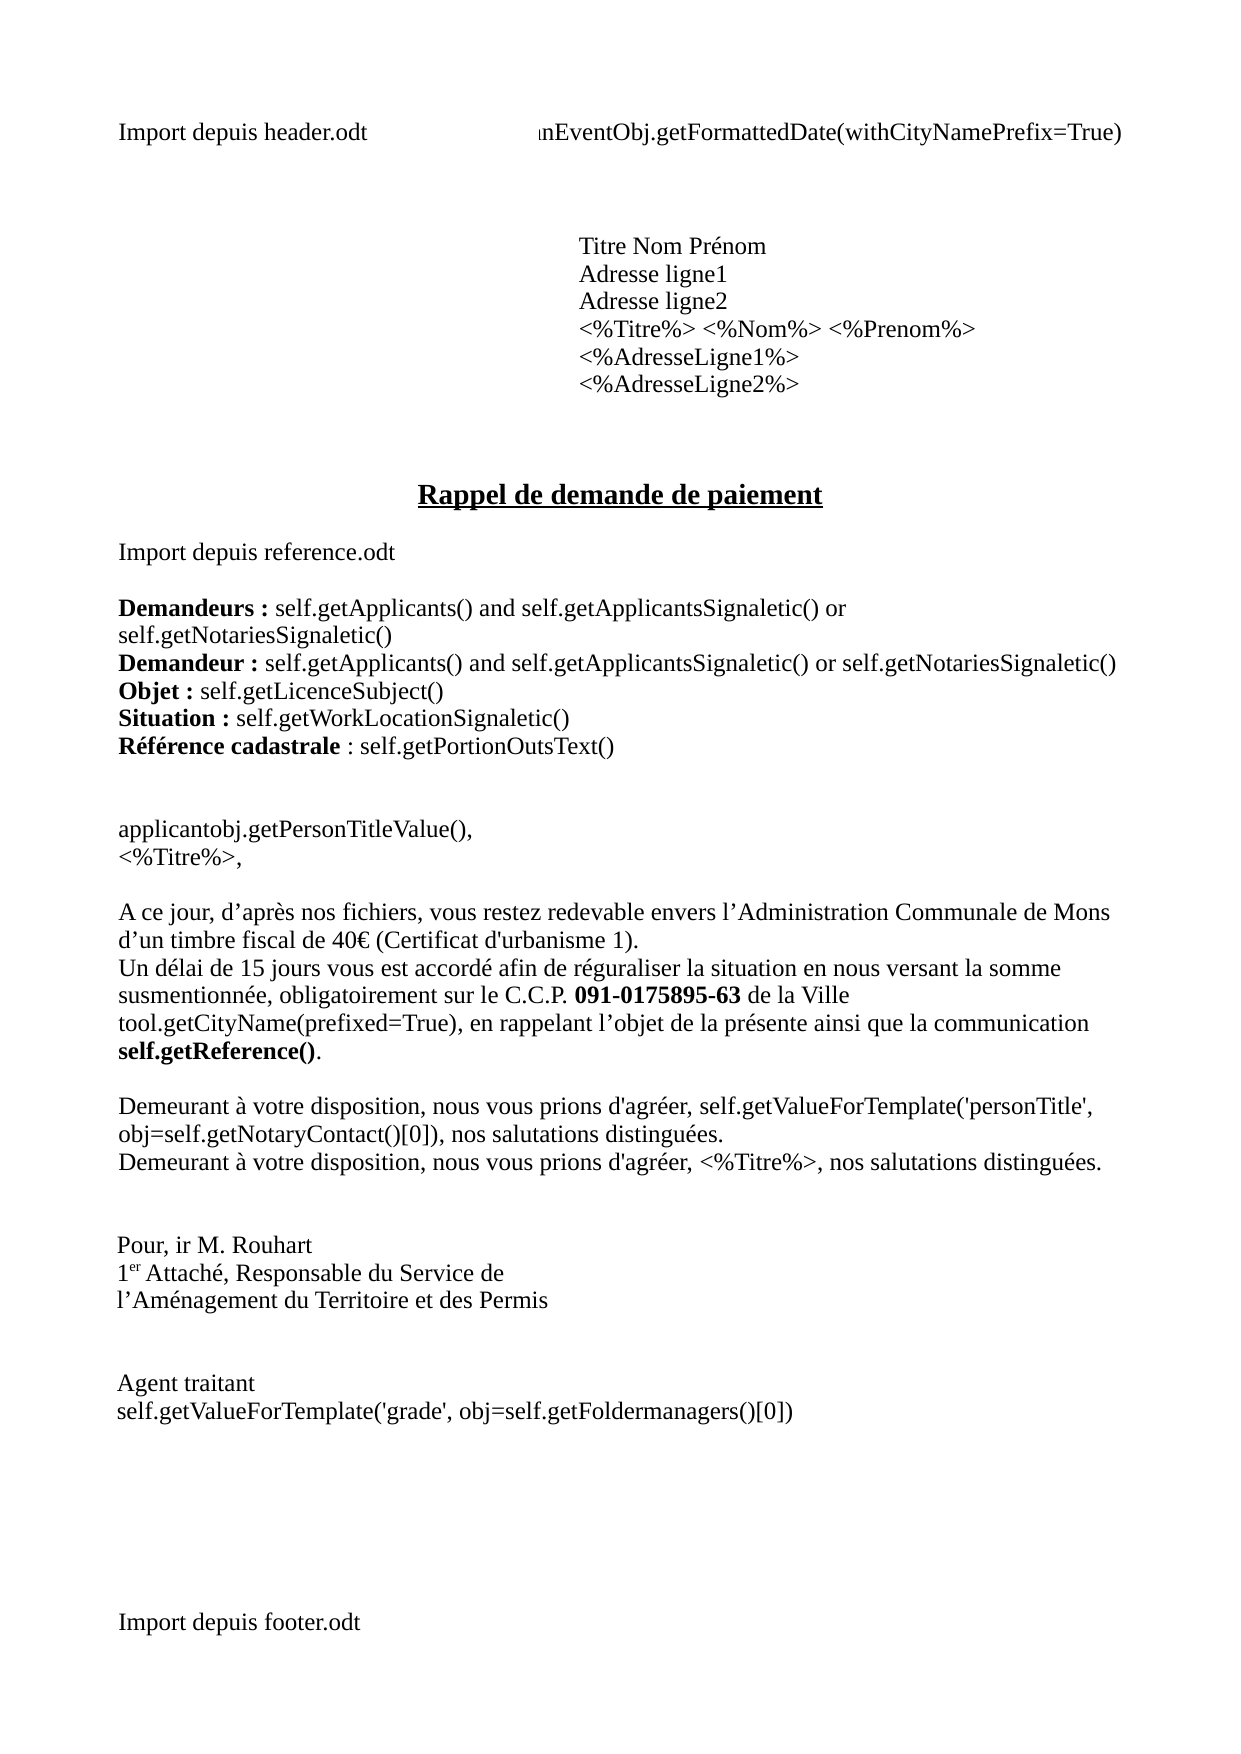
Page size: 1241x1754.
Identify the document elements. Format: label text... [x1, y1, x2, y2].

text Titre Nom Prénom Adresse ligne1 Adresse ligne2 [578, 232, 1081, 315]
text Import depuis reference.odt [118, 538, 1122, 566]
text Pour, ir M. Rouhart [117, 1231, 1122, 1259]
text Demandeurs : self.getApplicants() and self.getApplicantsSignaletic() or self.getNotariesSignaletic() [118, 594, 1122, 649]
title Rappel de demande de paiement [118, 478, 1122, 511]
text Référence cadastrale : self.getPortionOutsText() [118, 732, 1122, 760]
text Agent traitant [117, 1369, 1122, 1397]
text self.getValueForTemplate('grade', obj=self.getFoldermanagers()[0]) [117, 1397, 1122, 1425]
text <%Titre%>, [118, 843, 1122, 871]
text applicantobj.getPersonTitleValue(), [118, 815, 1122, 843]
text <%Titre%> <%Nom%> <%Prenom%> <%AdresseLigne1%> <%AdresseLigne2%> [578, 315, 1081, 398]
text Demeurant à votre disposition, nous vous prions d'agréer, <%Titre%>, nos salutations distinguées. [118, 1148, 1122, 1176]
text A ce jour, d’après nos fichiers, vous restez redevable envers l’Administration Communale de Mons d’un timbre fiscal de 40€ (Certificat d'urbanisme 1). [118, 898, 1122, 954]
text Demandeur : self.getApplicants() and self.getApplicantsSignaletic() or self.getNotariesSignaletic() [118, 649, 1122, 677]
text urbanEventObj.getFormattedDate(withCityNamePrefix=True) [118, 118, 1122, 427]
text Demeurant à votre disposition, nous vous prions d'agréer, self.getValueForTemplate('personTitle', obj=self.getNotaryContact()[0]), nos salutations distinguées. [118, 1092, 1122, 1148]
text Import depuis header.odt [118, 118, 539, 146]
text l’Aménagement du Territoire et des Permis [117, 1286, 1122, 1314]
text 1er Attaché, Responsable du Service de [117, 1259, 1122, 1286]
text Un délai de 15 jours vous est accordé afin de réguraliser la situation en nous versant la somme susmentionnée, obligatoirement sur le C.C.P. 091-0175895-63 de la Ville tool.getCityName(prefixed=True), en rappelant l’objet de la présente ainsi que la communication self.getReference(). [118, 954, 1122, 1065]
text Objet : self.getLicenceSubject() [118, 677, 1122, 704]
text Situation : self.getWorkLocationSignaletic() [118, 704, 1122, 732]
